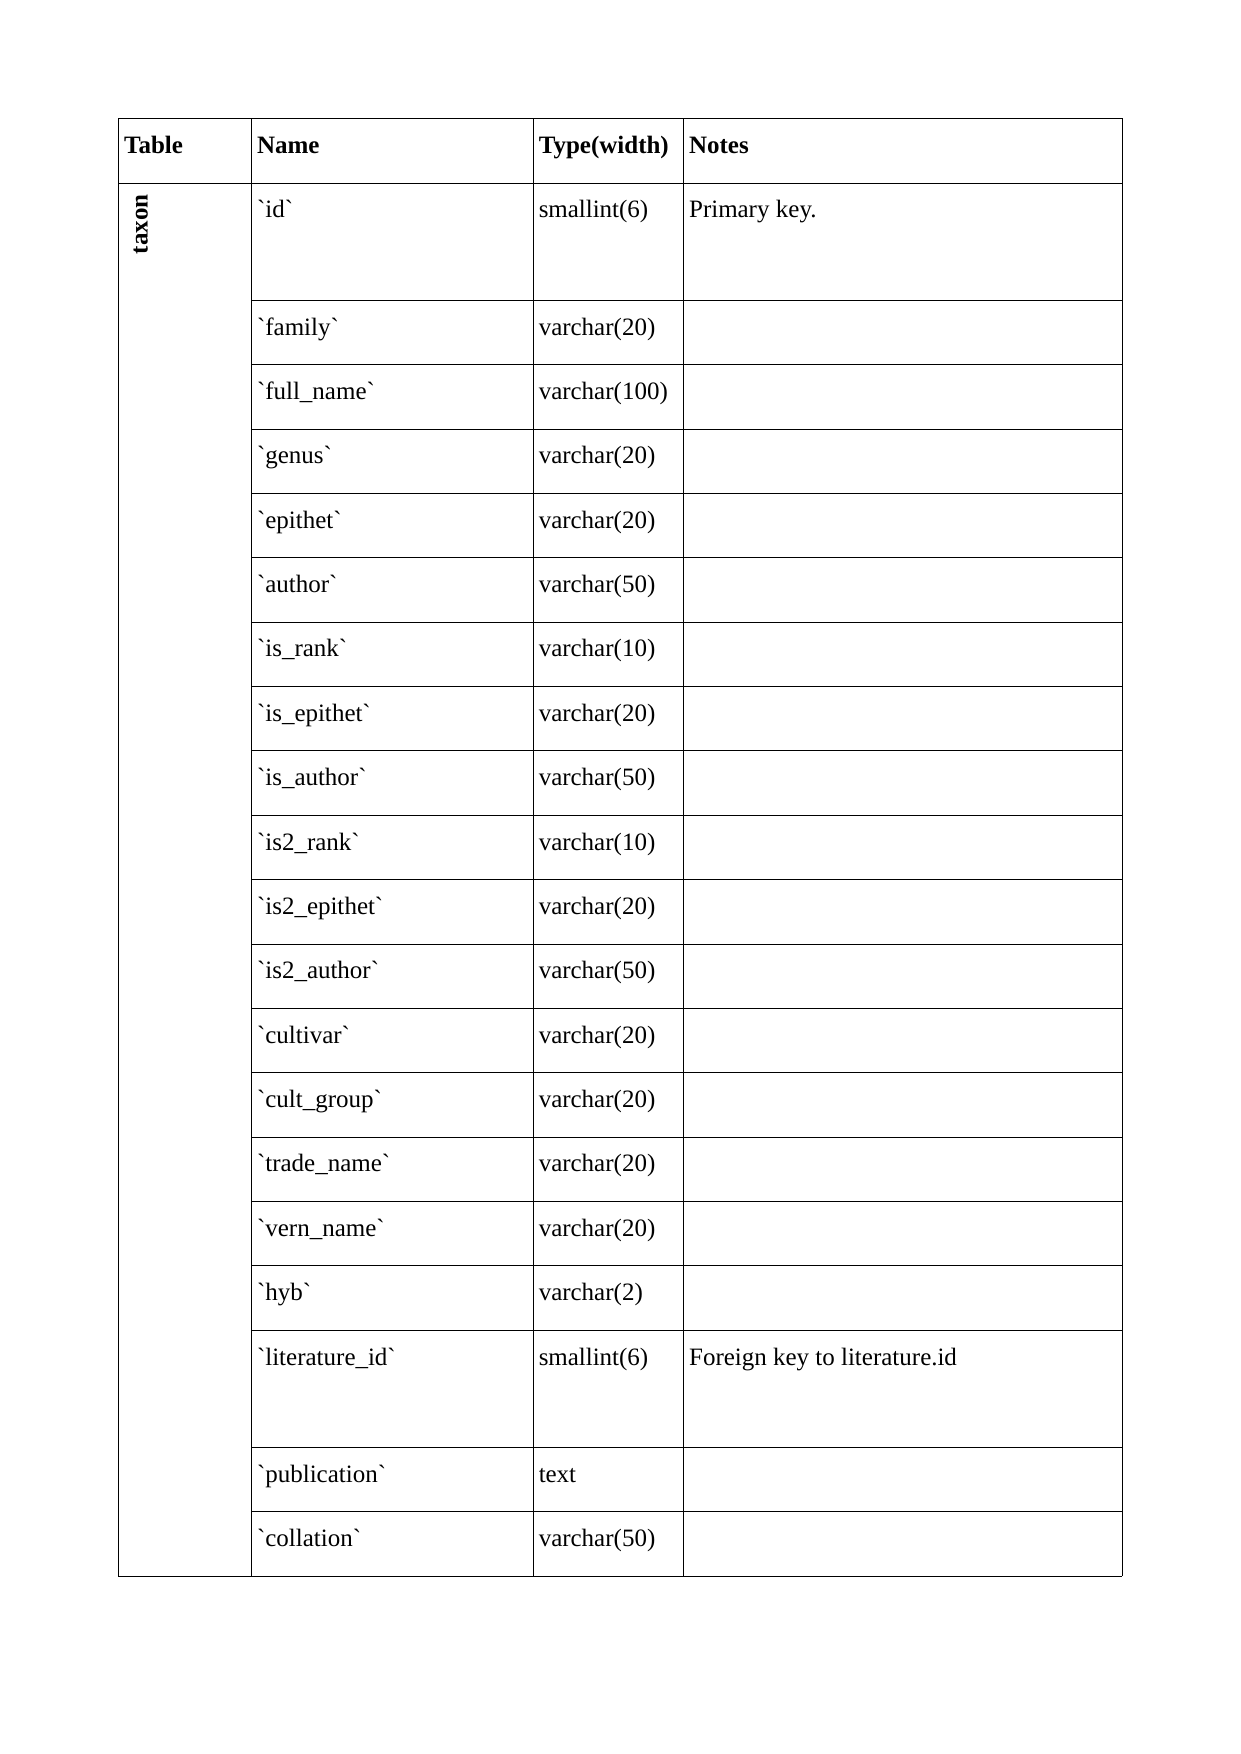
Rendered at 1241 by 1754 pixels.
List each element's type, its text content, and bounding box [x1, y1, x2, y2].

table_cell varchar(20) [534, 687, 683, 750]
table_cell `vern_name` [252, 1202, 533, 1265]
table_cell [684, 751, 1122, 815]
table_cell varchar(10) [534, 623, 683, 686]
table_cell [684, 623, 1122, 686]
table_cell [684, 1073, 1122, 1137]
table_cell `literature_id` [252, 1331, 533, 1447]
table_cell varchar(20) [534, 1009, 683, 1072]
table_cell varchar(20) [534, 1073, 683, 1137]
table_header Type(width) [534, 119, 683, 182]
table_cell varchar(2) [534, 1266, 683, 1330]
table_cell varchar(50) [534, 751, 683, 815]
table_cell [684, 945, 1122, 1008]
table_cell [684, 880, 1122, 943]
table_cell [684, 430, 1122, 493]
table_cell [684, 1009, 1122, 1072]
table_cell `is_epithet` [252, 687, 533, 750]
table_header Table [119, 119, 251, 182]
table_cell [684, 301, 1122, 364]
table_cell varchar(50) [534, 945, 683, 1008]
table_cell [684, 1138, 1122, 1201]
table_cell [684, 365, 1122, 428]
table_cell smallint(6) [534, 1331, 683, 1447]
table_cell `collation` [252, 1512, 533, 1576]
table_cell varchar(50) [534, 1512, 683, 1576]
table_cell [684, 558, 1122, 622]
table_cell `is_author` [252, 751, 533, 815]
table_cell `is_rank` [252, 623, 533, 686]
table_cell [684, 816, 1122, 879]
table_header Notes [684, 119, 1122, 182]
table_cell `trade_name` [252, 1138, 533, 1201]
table_cell [684, 1448, 1122, 1511]
table_cell `cult_group` [252, 1073, 533, 1137]
table_cell [684, 1266, 1122, 1330]
table_cell Foreign key to literature.id [684, 1331, 1122, 1447]
table_cell `cultivar` [252, 1009, 533, 1072]
table_cell varchar(20) [534, 880, 683, 943]
table_cell Primary key. [684, 184, 1122, 300]
table_cell `id` [252, 184, 533, 300]
table_cell smallint(6) [534, 184, 683, 300]
table_cell `hyb` [252, 1266, 533, 1330]
table_cell varchar(20) [534, 1202, 683, 1265]
table_cell taxon [119, 184, 251, 1576]
table_cell `publication` [252, 1448, 533, 1511]
table_cell [684, 1202, 1122, 1265]
table_cell varchar(20) [534, 494, 683, 557]
table_cell varchar(100) [534, 365, 683, 428]
table_cell `author` [252, 558, 533, 622]
table_cell `epithet` [252, 494, 533, 557]
table_header Name [252, 119, 533, 182]
table_cell `genus` [252, 430, 533, 493]
table_cell `is2_author` [252, 945, 533, 1008]
table_cell `full_name` [252, 365, 533, 428]
table_cell varchar(10) [534, 816, 683, 879]
table_cell varchar(20) [534, 430, 683, 493]
table_cell varchar(20) [534, 1138, 683, 1201]
table_cell [684, 494, 1122, 557]
table_cell varchar(20) [534, 301, 683, 364]
table_cell varchar(50) [534, 558, 683, 622]
table_cell [684, 687, 1122, 750]
table_cell `family` [252, 301, 533, 364]
table_cell [684, 1512, 1122, 1576]
table_cell `is2_epithet` [252, 880, 533, 943]
table_cell `is2_rank` [252, 816, 533, 879]
table_cell text [534, 1448, 683, 1511]
